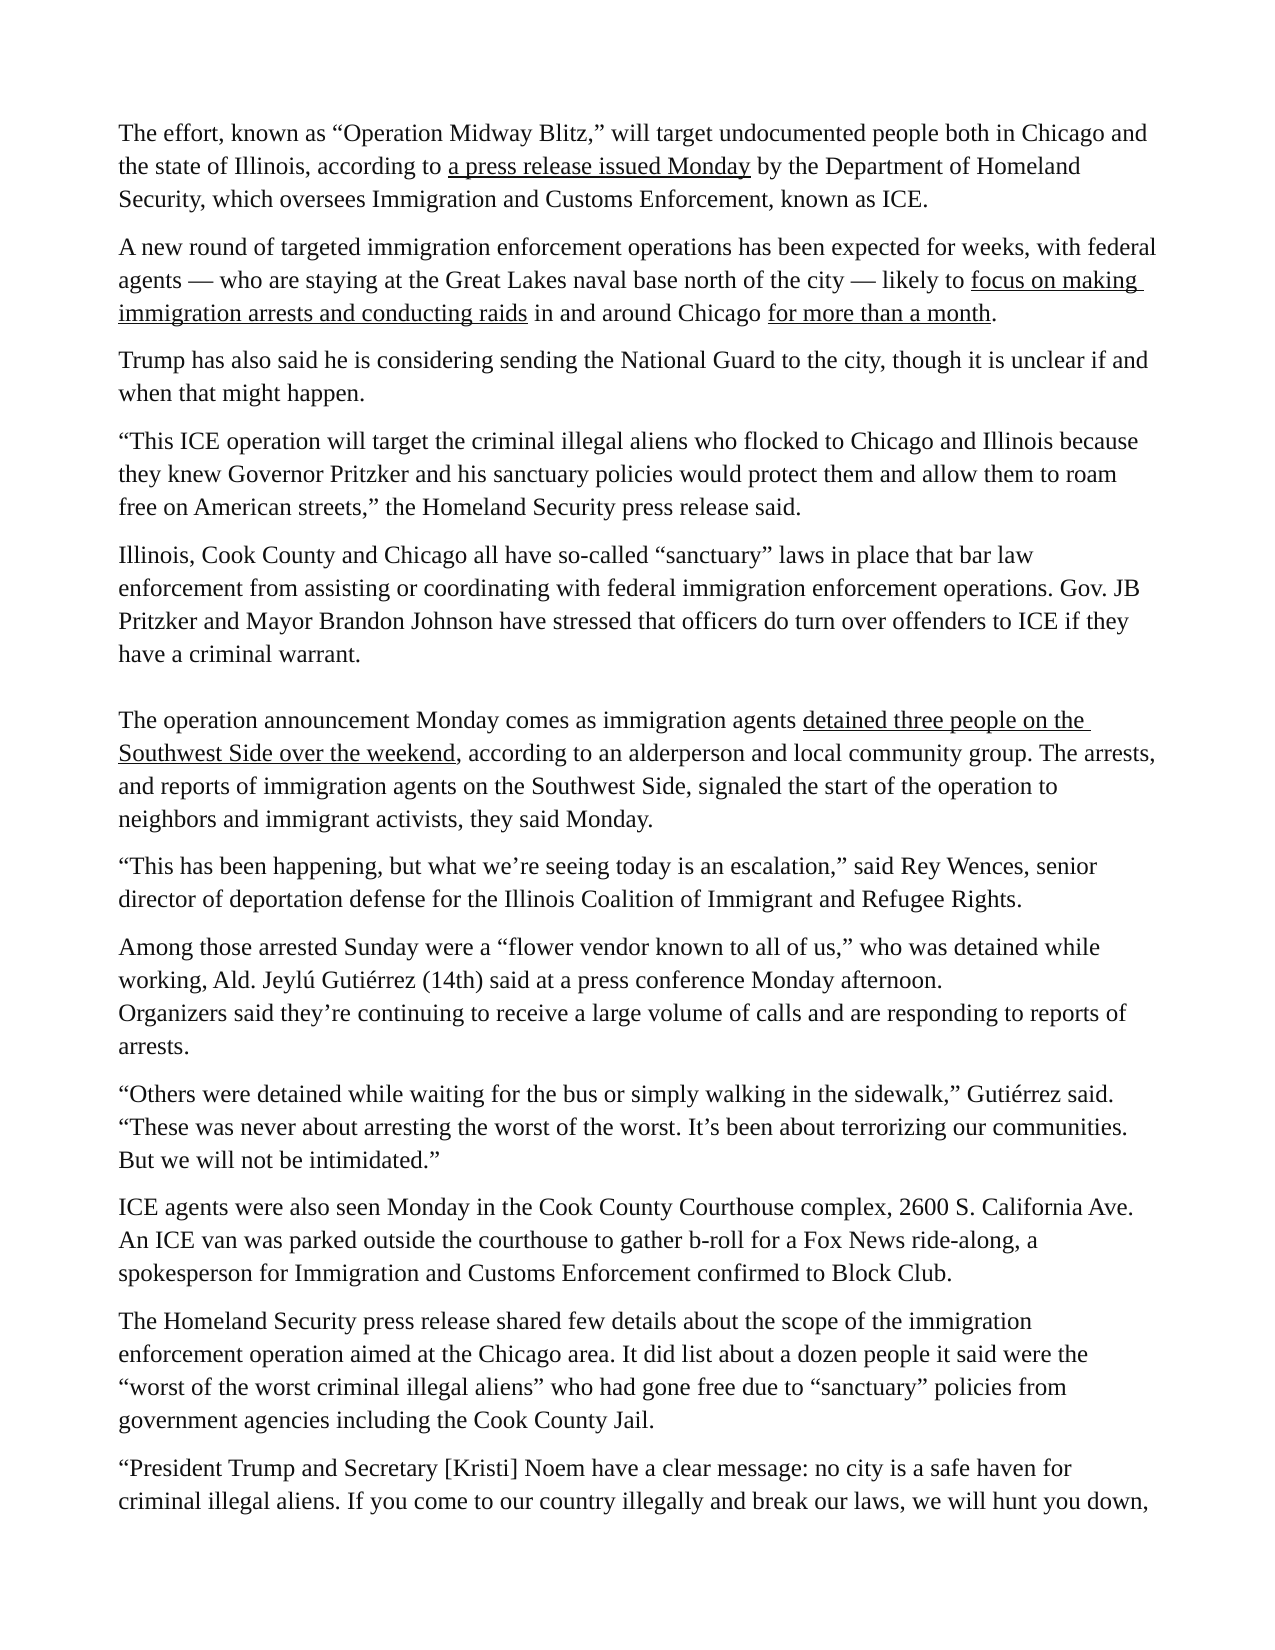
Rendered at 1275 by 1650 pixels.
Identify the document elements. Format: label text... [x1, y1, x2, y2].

text ICE agents were also seen Monday in the Cook County Courthouse complex, 2600 S. California Ave. An ICE van was parked outside the courthouse to gather b-roll for a Fox News ride-along, a spokesperson for Immigration and Customs Enforcement confirmed to Block Club. [118, 1192, 1157, 1287]
text The effort, known as “Operation Midway Blitz,” will target undocumented people both in Chicago and the state of Illinois, according to a press release issued Monday by the Department of Homeland Security, which oversees Immigration and Customs Enforcement, known as ICE. [118, 118, 1157, 213]
text “Others were detained while waiting for the bus or simply walking in the sidewalk,” Gutiérrez said. “These was never about arresting the worst of the worst. It’s been about terrorizing our communities. But we will not be intimidated.” [118, 1079, 1157, 1173]
text “This ICE operation will target the criminal illegal aliens who flocked to Chicago and Illinois because they knew Governor Pritzker and his sanctuary policies would protect them and allow them to roam free on American streets,” the Homeland Security press release said. [118, 426, 1157, 521]
text Among those arrested Sunday were a “flower vendor known to all of us,” who was detained while working, Ald. Jeylú Gutiérrez (14th) said at a press conference Monday afternoon. Organizers said they’re continuing to receive a large volume of calls and are responding to reports of arrests. [118, 932, 1157, 1060]
text A new round of targeted immigration enforcement operations has been expected for weeks, with federal agents — who are staying at the Great Lakes naval base north of the city — likely to focus on making immigration arrests and conducting raids in and around Chicago for more than a month. [118, 232, 1157, 327]
text Illinois, Cook County and Chicago all have so-called “sanctuary” laws in place that bar law enforcement from assisting or coordinating with federal immigration enforcement operations. Gov. JB Pritzker and Mayor Brandon Johnson have stressed that officers do turn over offenders to ICE if they have a criminal warrant. The operation announcement Monday comes as immigration agents detained three people on the Southwest Side over the weekend, according to an alderperson and local community group. The arrests, and reports of immigration agents on the Southwest Side, signaled the start of the operation to neighbors and immigrant activists, they said Monday. [118, 540, 1157, 833]
text Trump has also said he is considering sending the National Guard to the city, though it is unclear if and when that might happen. [118, 345, 1157, 407]
text The Homeland Security press release shared few details about the scope of the immigration enforcement operation aimed at the Chicago area. It did list about a dozen people it said were the “worst of the worst criminal illegal aliens” who had gone free due to “sanctuary” policies from government agencies including the Cook County Jail. [118, 1306, 1157, 1434]
text “President Trump and Secretary [Kristi] Noem have a clear message: no city is a safe haven for criminal illegal aliens. If you come to our country illegally and break our laws, we will hunt you down, [118, 1453, 1157, 1514]
text “This has been happening, but what we’re seeing today is an escalation,” said Rey Wences, senior director of deportation defense for the Illinois Coalition of Immigrant and Refugee Rights. [118, 851, 1157, 913]
